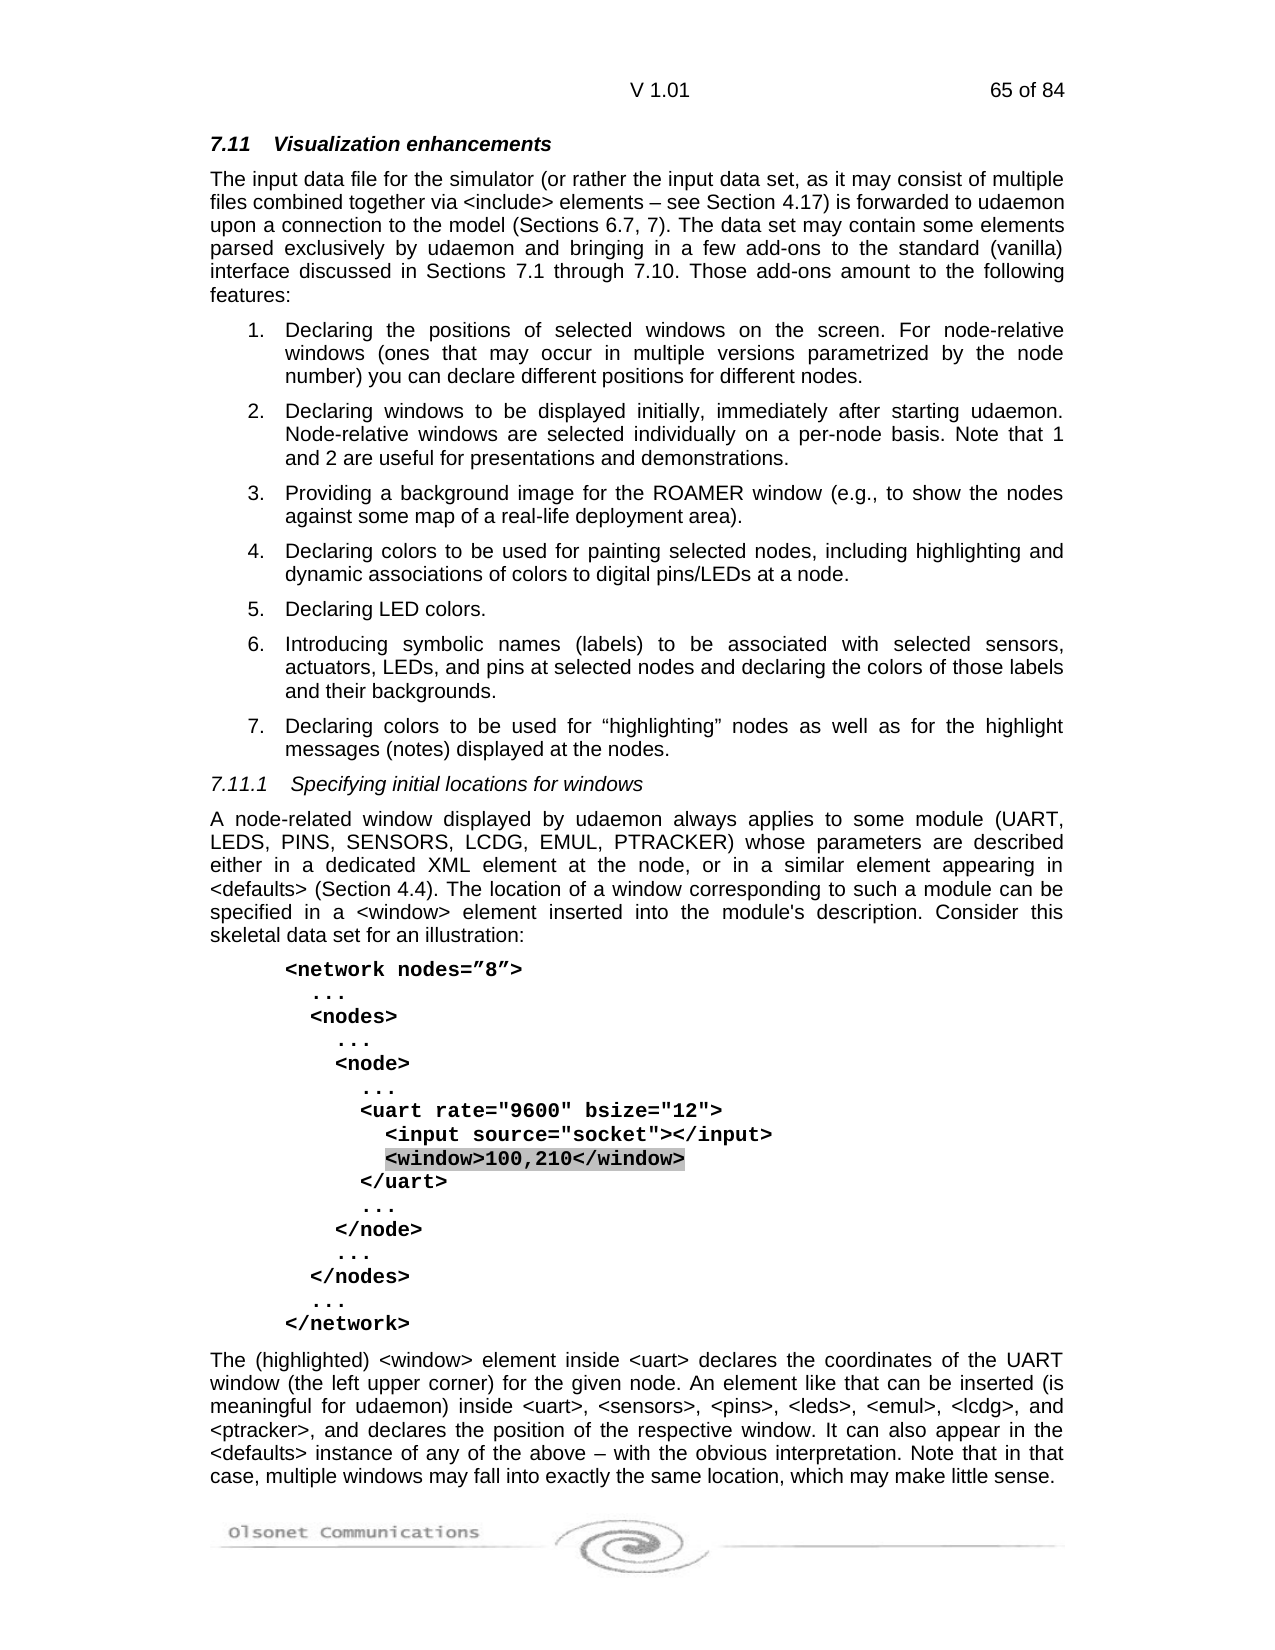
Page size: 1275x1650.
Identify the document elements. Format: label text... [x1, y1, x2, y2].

subtitle Visualization enhancements [210, 132, 1065, 155]
text ... [210, 1029, 1065, 1053]
list Declaring colors to be used for painting selected nodes, including highlighting and dynamic associations of colors to digital pins/LEDs at a node. [247, 539, 1065, 586]
text </uart> [210, 1171, 1065, 1195]
text <nodes> [210, 1006, 1065, 1029]
list Declaring LED colors. [247, 598, 1065, 621]
text The (highlighted) <window> element inside <uart> declares the coordinates of the UART window (the left upper corner) for the given node. An element like that can be inserted (is meaningful for udaemon) inside <uart>, <sensors>, <pins>, <leds>, <emul>, <lcdg>, and <ptracker>, and declares the position of the respective window. It can also appear in the <defaults> instance of any of the above – with the obvious interpretation. Note that in that case, multiple windows may fall into exactly the same location, which may make little sense. [210, 1349, 1065, 1488]
text <input source="socket"></input> [210, 1124, 1065, 1148]
subtitle Specifying initial locations for windows [210, 772, 1065, 796]
picture [210, 1504, 1065, 1596]
list Declaring colors to be used for “highlighting” nodes as well as for the highlight messages (notes) displayed at the nodes. [247, 714, 1065, 761]
text A node-related window displayed by udaemon always applies to some module (UART, LEDS, PINS, SENSORS, LCDG, EMUL, PTRACKER) whose parameters are described either in a dedicated XML element at the node, or in a similar element appearing in <defaults> (Section 4.4). The location of a window corresponding to such a module can be specified in a <window> element inserted into the module's description. Consider this skeletal data set for an illustration: [210, 807, 1065, 947]
text </node> [210, 1219, 1065, 1242]
text ... [210, 1077, 1065, 1100]
text ... [210, 1195, 1065, 1219]
text ... [210, 1289, 1065, 1313]
text <uart rate="9600" bsize="12"> [210, 1100, 1065, 1124]
text ... [210, 1242, 1065, 1266]
text The input data file for the simulator (or rather the input data set, as it may consist of multiple files combined together via <include> elements – see Section 4.17) is forwarded to udaemon upon a connection to the model (Sections 6.7, 7). The data set may contain some elements parsed exclusively by udaemon and bringing in a few add-ons to the standard (vanilla) interface discussed in Sections 7.1 through 7.10. Those add-ons amount to the following features: [210, 167, 1065, 307]
text </nodes> [210, 1266, 1065, 1289]
text </network> [210, 1313, 1065, 1337]
text <window>100,210</window> [210, 1148, 1065, 1171]
list Introducing symbolic names (labels) to be associated with selected sensors, actuators, LEDs, and pins at selected nodes and declaring the colors of those labels and their backgrounds. [247, 633, 1065, 702]
list Providing a background image for the ROAMER window (e.g., to show the nodes against some map of a real-life deployment area). [247, 481, 1065, 528]
text ... [210, 982, 1065, 1006]
text <node> [210, 1053, 1065, 1077]
list Declaring the positions of selected windows on the screen. For node-relative windows (ones that may occur in multiple versions parametrized by the node number) you can declare different positions for different nodes. [247, 318, 1065, 388]
list Declaring windows to be displayed initially, immediately after starting udaemon. Node-relative windows are selected individually on a per-node basis. Note that 1 and 2 are useful for presentations and demonstrations. [247, 400, 1065, 469]
text <network nodes=”8”> [210, 958, 1065, 982]
